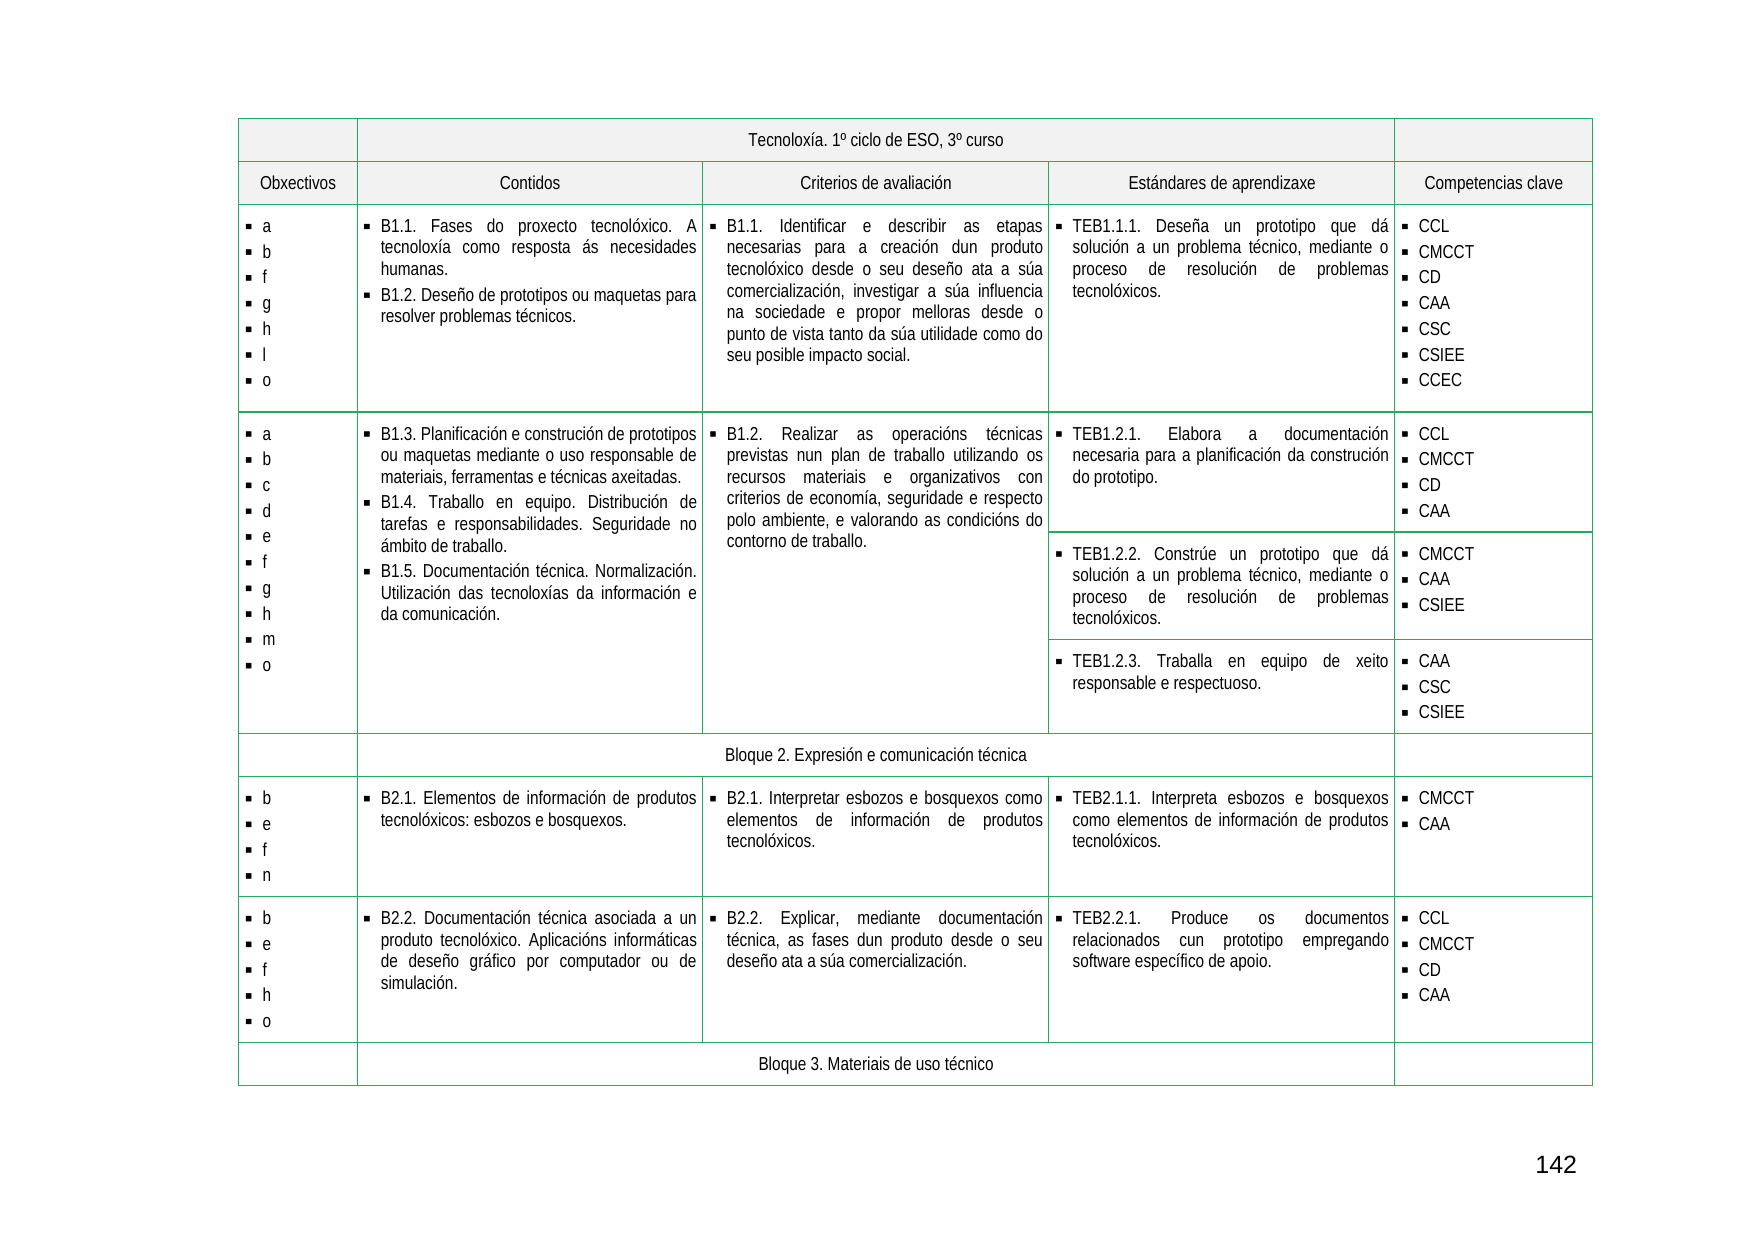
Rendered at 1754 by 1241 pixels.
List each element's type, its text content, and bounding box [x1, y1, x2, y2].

table_cell Bloque 3. Materiais de uso técnico [358, 1043, 1394, 1084]
table_cell TEB1.1.1. Deseña un prototipo que dá solución a un problema técnico, mediante o proceso de resolución de problemas tecnolóxicos. [1049, 205, 1394, 411]
table_header [239, 119, 357, 161]
table_cell B2.1. Interpretar esbozos e bosquexos como elementos de información de produtos tecnolóxicos. [703, 777, 1048, 896]
table_cell Competencias clave [1395, 162, 1592, 204]
table_cell TEB1.2.2. Constrúe un prototipo que dá solución a un problema técnico, mediante o proceso de resolución de problemas tecnolóxicos. [1049, 533, 1394, 639]
table_cell a b f g h l o [239, 205, 357, 411]
table_cell Estándares de aprendizaxe [1049, 162, 1394, 204]
table_cell [1395, 1043, 1592, 1084]
table_cell B2.2. Explicar, mediante documentación técnica, as fases dun produto desde o seu deseño ata a súa comercialización. [703, 897, 1048, 1042]
table_cell CCL CMCCT CD CAA CSC CSIEE CCEC [1395, 205, 1592, 411]
table_cell Criterios de avaliación [703, 162, 1048, 204]
table_cell B1.3. Planificación e construción de prototipos ou maquetas mediante o uso responsable de materiais, ferramentas e técnicas axeitadas. B1.4. Traballo en equipo. Distribución de tarefas e responsabilidades. Seguridade no ámbito de traballo. B1.5. Documentación técnica. Normalización. Utilización das tecnoloxías da información e da comunicación. [358, 413, 702, 733]
table_cell a b c d e f g h m o [239, 413, 357, 733]
table_cell CAA CSC CSIEE [1395, 640, 1592, 733]
table_cell B1.1. Fases do proxecto tecnolóxico. A tecnoloxía como resposta ás necesidades humanas. B1.2. Deseño de prototipos ou maquetas para resolver problemas técnicos. [358, 205, 702, 411]
table_cell [239, 734, 357, 776]
table_cell [1395, 734, 1592, 776]
table_cell CMCCT CAA [1395, 777, 1592, 896]
table_cell Contidos [358, 162, 702, 204]
table_cell TEB1.2.3. Traballa en equipo de xeito responsable e respectuoso. [1049, 640, 1394, 733]
table_cell CCL CMCCT CD CAA [1395, 897, 1592, 1042]
table_header Tecnoloxía. 1º ciclo de ESO, 3º curso [358, 119, 1394, 161]
table_cell b e f n [239, 777, 357, 896]
table_cell TEB1.2.1. Elabora a documentación necesaria para a planificación da construción do prototipo. [1049, 413, 1394, 531]
table_cell TEB2.2.1. Produce os documentos relacionados cun prototipo empregando software específico de apoio. [1049, 897, 1394, 1042]
table_cell B1.2. Realizar as operacións técnicas previstas nun plan de traballo utilizando os recursos materiais e organizativos con criterios de economía, seguridade e respecto polo ambiente, e valorando as condicións do contorno de traballo. [703, 413, 1048, 733]
table_cell b e f h o [239, 897, 357, 1042]
table_cell CCL CMCCT CD CAA [1395, 413, 1592, 531]
table_cell B2.2. Documentación técnica asociada a un produto tecnolóxico. Aplicacións informáticas de deseño gráfico por computador ou de simulación. [358, 897, 702, 1042]
table_header [1395, 119, 1592, 161]
table_cell [239, 1043, 357, 1084]
table_cell Bloque 2. Expresión e comunicación técnica [358, 734, 1394, 776]
table_cell TEB2.1.1. Interpreta esbozos e bosquexos como elementos de información de produtos tecnolóxicos. [1049, 777, 1394, 896]
table_cell B2.1. Elementos de información de produtos tecnolóxicos: esbozos e bosquexos. [358, 777, 702, 896]
table_cell B1.1. Identificar e describir as etapas necesarias para a creación dun produto tecnolóxico desde o seu deseño ata a súa comercialización, investigar a súa influencia na sociedade e propor melloras desde o punto de vista tanto da súa utilidade como do seu posible impacto social. [703, 205, 1048, 411]
table_cell Obxectivos [239, 162, 357, 204]
table_cell CMCCT CAA CSIEE [1395, 533, 1592, 639]
